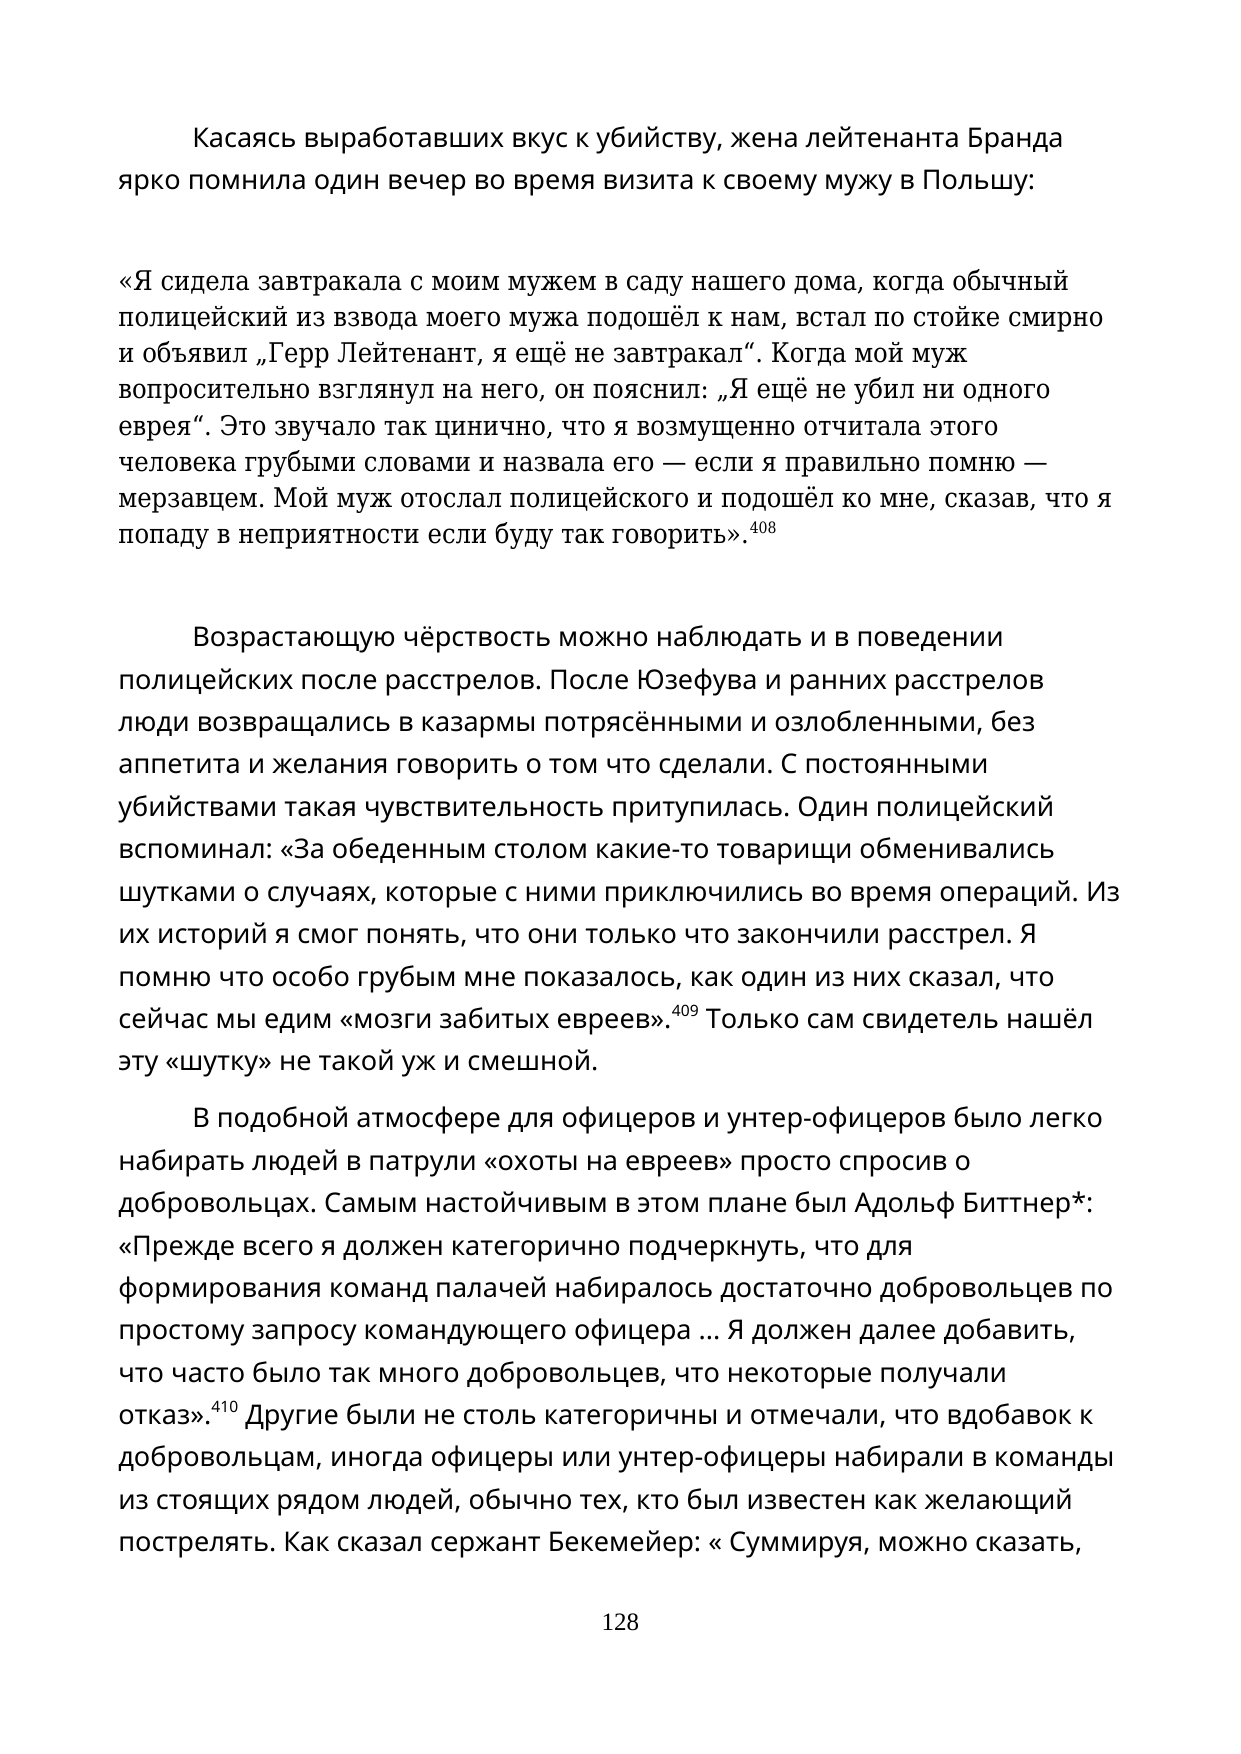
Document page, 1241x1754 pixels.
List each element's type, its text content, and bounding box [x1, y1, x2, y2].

text Касаясь выработавших вкус к убийству, жена лейтенанта Бранда ярко помнила один вечер во время визита к своему мужу в Польшу: [118, 118, 1122, 197]
text Возрастающую чёрствость можно наблюдать и в поведении полицейских после расстрелов. После Юзефува и ранних расстрелов люди возвращались в казармы потрясёнными и озлобленными, без аппетита и желания говорить о том что сделали. С постоянными убийствами такая чувствительность притупилась. Один полицейский вспоминал: «За обеденным столом какие-то товарищи обменивались шутками о случаях, которые с ними приключились во время операций. Из их историй я смог понять, что они только что закончили расстрел. Я помню что особо грубым мне показалось, как один из них сказал, что сейчас мы едим «мозги забитых евреев». Только сам свидетель нашёл эту «шутку» не такой уж и смешной. [118, 618, 1122, 1079]
text В подобной атмосфере для офицеров и унтер-офицеров было легко набирать людей в патрули «охоты на евреев» просто спросив о добровольцах. Самым настойчивым в этом плане был Адольф Биттнер*: «Прежде всего я должен категорично подчеркнуть, что для формирования команд палачей набиралось достаточно добровольцев по простому запросу командующего офицера ... Я должен далее добавить, что часто было так много добровольцев, что некоторые получали отказ». Другие были не столь категоричны и отмечали, что вдобавок к добровольцам, иногда офицеры или унтер-офицеры набирали в команды из стоящих рядом людей, обычно тех, кто был известен как желающий пострелять. Как сказал сержант Бекемейер: « Суммируя, можно сказать, [118, 1099, 1122, 1559]
text «Я сидела завтракала с моим мужем в саду нашего дома, когда обычный полицейский из взвода моего мужа подошёл к нам, встал по стойке смирно и объявил „Герр Лейтенант, я ещё не завтракал“. Когда мой муж вопросительно взглянул на него, он пояснил: „Я ещё не убил ни одного еврея“. Это звучало так цинично, что я возмущенно отчитала этого человека грубыми словами и назвала его — если я правильно помню — мерзавцем. Мой муж отослал полицейского и подошёл ко мне, сказав, что я попаду в неприятности если буду так говорить». [118, 265, 1122, 550]
